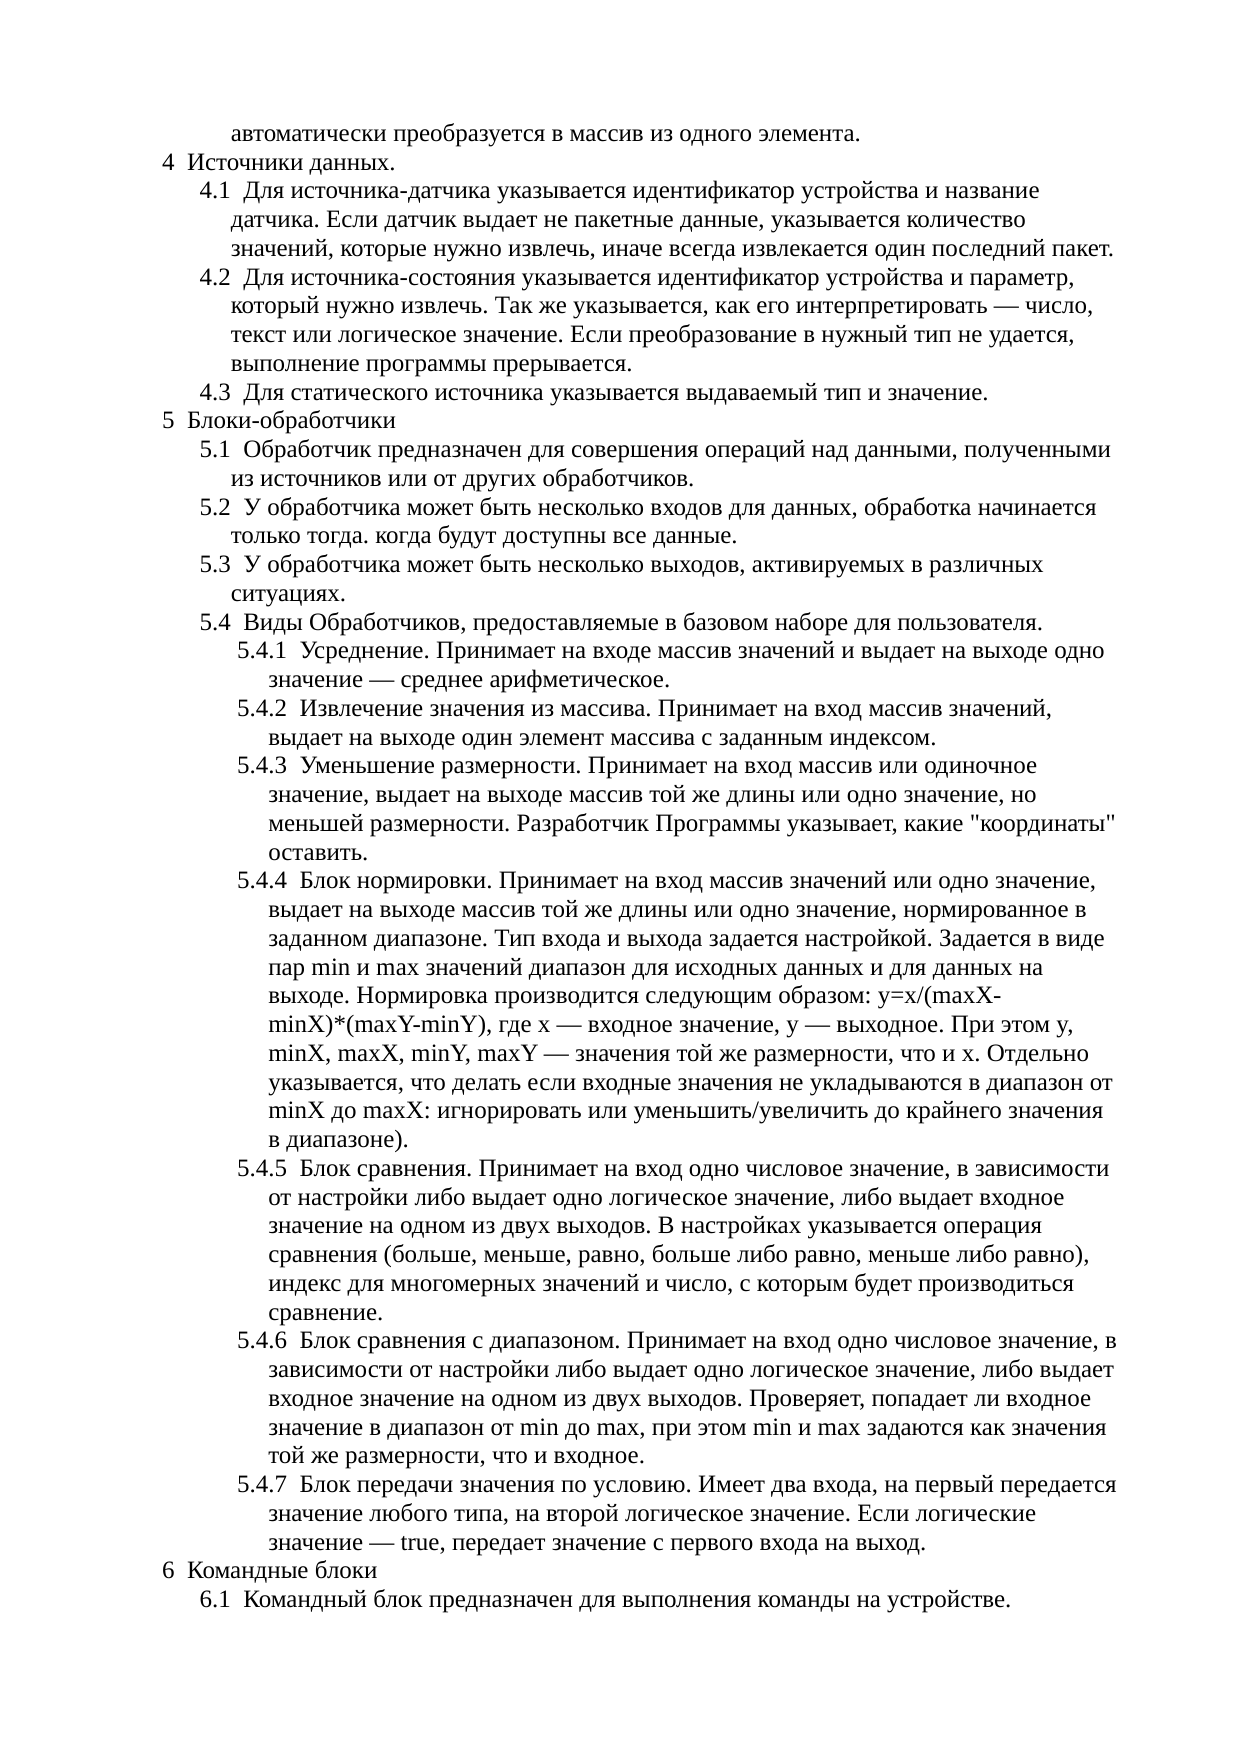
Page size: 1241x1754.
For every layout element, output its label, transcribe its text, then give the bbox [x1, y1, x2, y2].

list Источники данных. [156, 147, 1122, 176]
list У обработчика может быть несколько входов для данных, обработка начинается только тогда. когда будут доступны все данные. [193, 492, 1122, 549]
list автоматически преобразуется в массив из одного элемента. [193, 118, 1122, 147]
list Блоки-обработчики [156, 406, 1122, 434]
list Виды Обработчиков, предоставляемые в базовом наборе для пользователя. [193, 607, 1122, 636]
list Блок передачи значения по условию. Имеет два входа, на первый передается значение любого типа, на второй логическое значение. Если логические значение — true, передает значение с первого входа на выход. [231, 1469, 1122, 1556]
list Уменьшение размерности. Принимает на вход массив или одиночное значение, выдает на выходе массив той же длины или одно значение, но меньшей размерности. Разработчик Программы указывает, какие "координаты" оставить. [231, 751, 1122, 866]
list Блок нормировки. Принимает на вход массив значений или одно значение, выдает на выходе массив той же длины или одно значение, нормированное в заданном диапазоне. Тип входа и выхода задается настройкой. Задается в виде пар min и max значений диапазон для исходных данных и для данных на выходе. Нормировка производится следующим образом: y=x/(maxX-minX)*(maxY-minY), где x — входное значение, y — выходное. При этом y, minX, maxX, minY, maxY — значения той же размерности, что и x. Отдельно указывается, что делать если входные значения не укладываются в диапазон от minX до maxX: игнорировать или уменьшить/увеличить до крайнего значения в диапазоне). [231, 866, 1122, 1153]
list Командные блоки [156, 1556, 1122, 1584]
list У обработчика может быть несколько выходов, активируемых в различных ситуациях. [193, 549, 1122, 607]
list Блок сравнения. Принимает на вход одно числовое значение, в зависимости от настройки либо выдает одно логическое значение, либо выдает входное значение на одном из двух выходов. В настройках указывается операция сравнения (больше, меньше, равно, больше либо равно, меньше либо равно), индекс для многомерных значений и число, с которым будет производиться сравнение. [231, 1153, 1122, 1326]
list Блок сравнения с диапазоном. Принимает на вход одно числовое значение, в зависимости от настройки либо выдает одно логическое значение, либо выдает входное значение на одном из двух выходов. Проверяет, попадает ли входное значение в диапазон от min до max, при этом min и max задаются как значения той же размерности, что и входное. [231, 1326, 1122, 1469]
list Усреднение. Принимает на входе массив значений и выдает на выходе одно значение — среднее арифметическое. [231, 636, 1122, 693]
list Для статического источника указывается выдаваемый тип и значение. [193, 377, 1122, 406]
list Извлечение значения из массива. Принимает на вход массив значений, выдает на выходе один элемент массива с заданным индексом. [231, 693, 1122, 751]
list Обработчик предназначен для совершения операций над данными, полученными из источников или от других обработчиков. [193, 434, 1122, 492]
list Командный блок предназначен для выполнения команды на устройстве. [193, 1584, 1122, 1613]
list Для источника-датчика указывается идентификатор устройства и название датчика. Если датчик выдает не пакетные данные, указывается количество значений, которые нужно извлечь, иначе всегда извлекается один последний пакет. [193, 176, 1122, 262]
list Для источника-состояния указывается идентификатор устройства и параметр, который нужно извлечь. Так же указывается, как его интерпретировать — число, текст или логическое значение. Если преобразование в нужный тип не удается, выполнение программы прерывается. [193, 262, 1122, 377]
